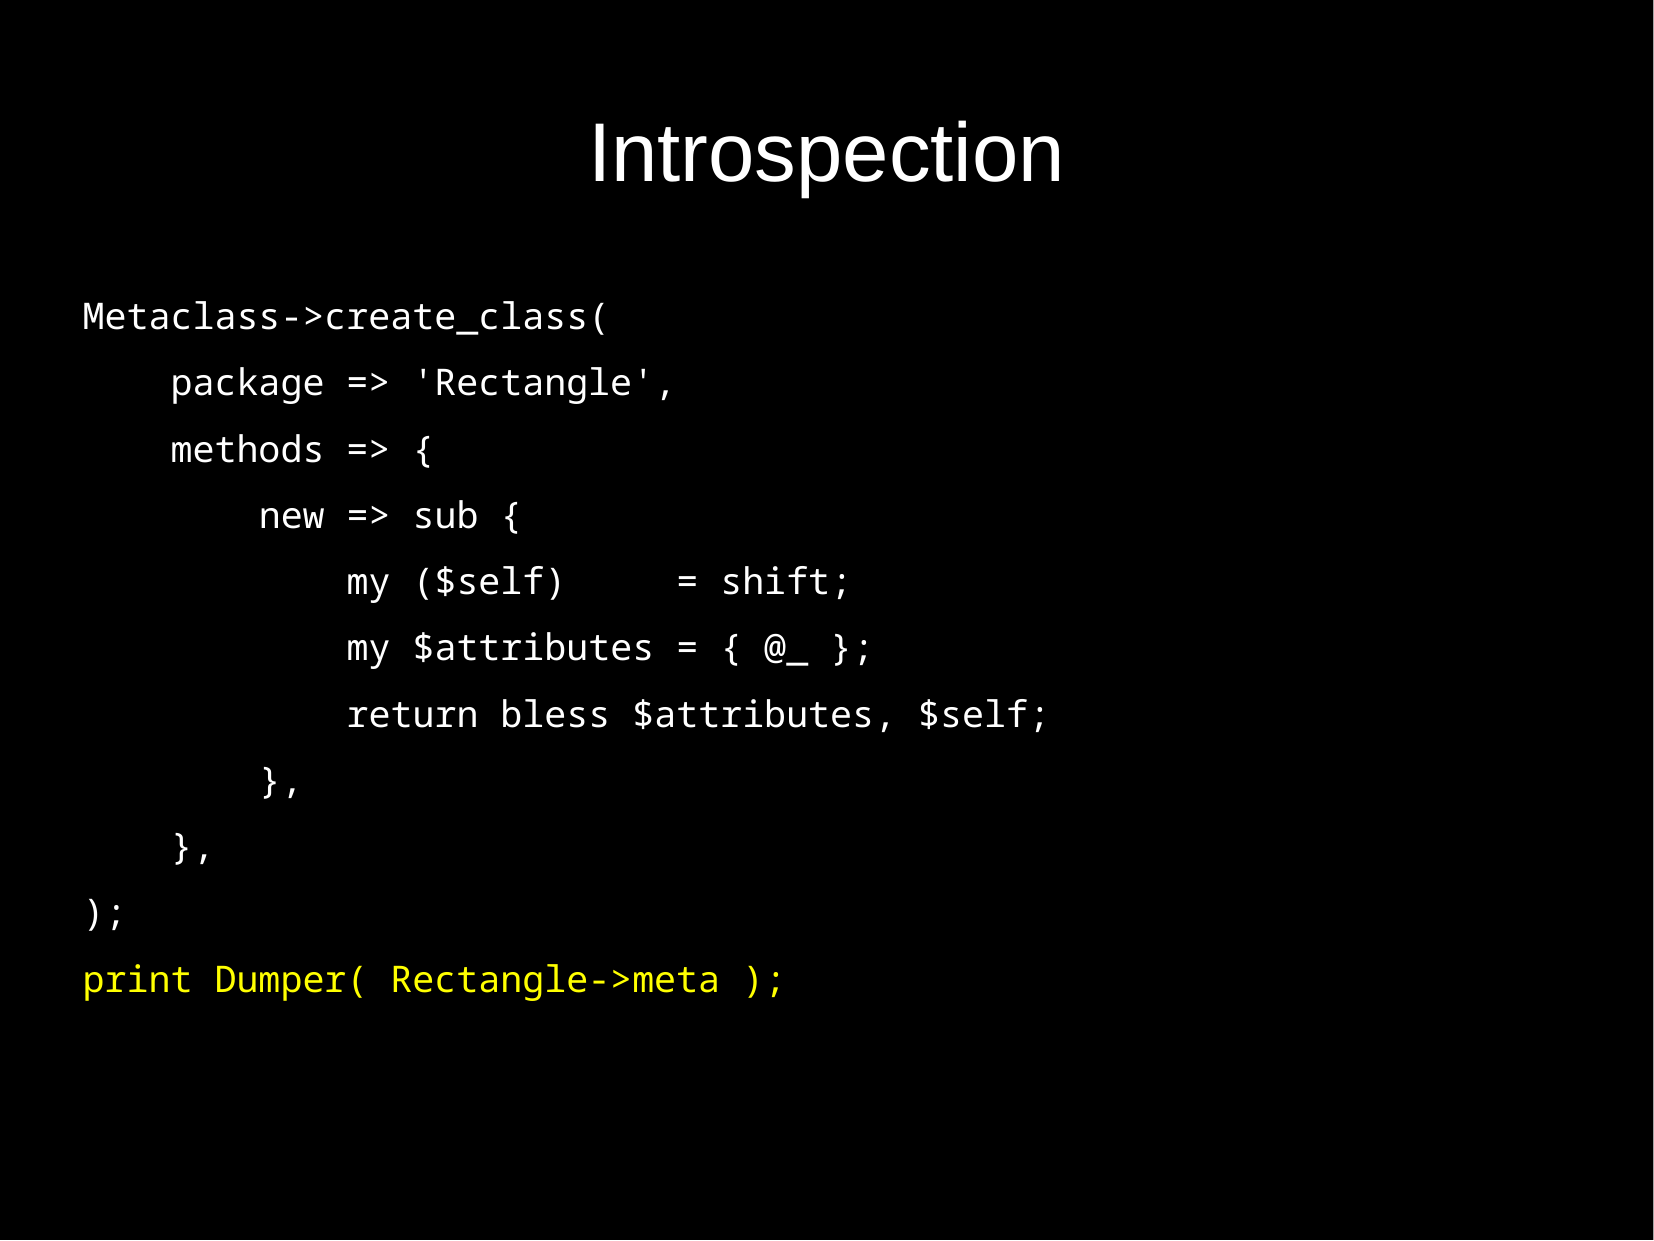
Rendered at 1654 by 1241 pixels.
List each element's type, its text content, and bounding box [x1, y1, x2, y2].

title Introspection [82, 49, 1571, 257]
list Metaclass->create_class( package => 'Rectangle', methods => { new => sub { my ($self) = shift; my $attributes = { @_ }; return bless $attributes, $self; }, }, ); print Dumper( Rectangle->meta ); [82, 290, 1538, 1010]
